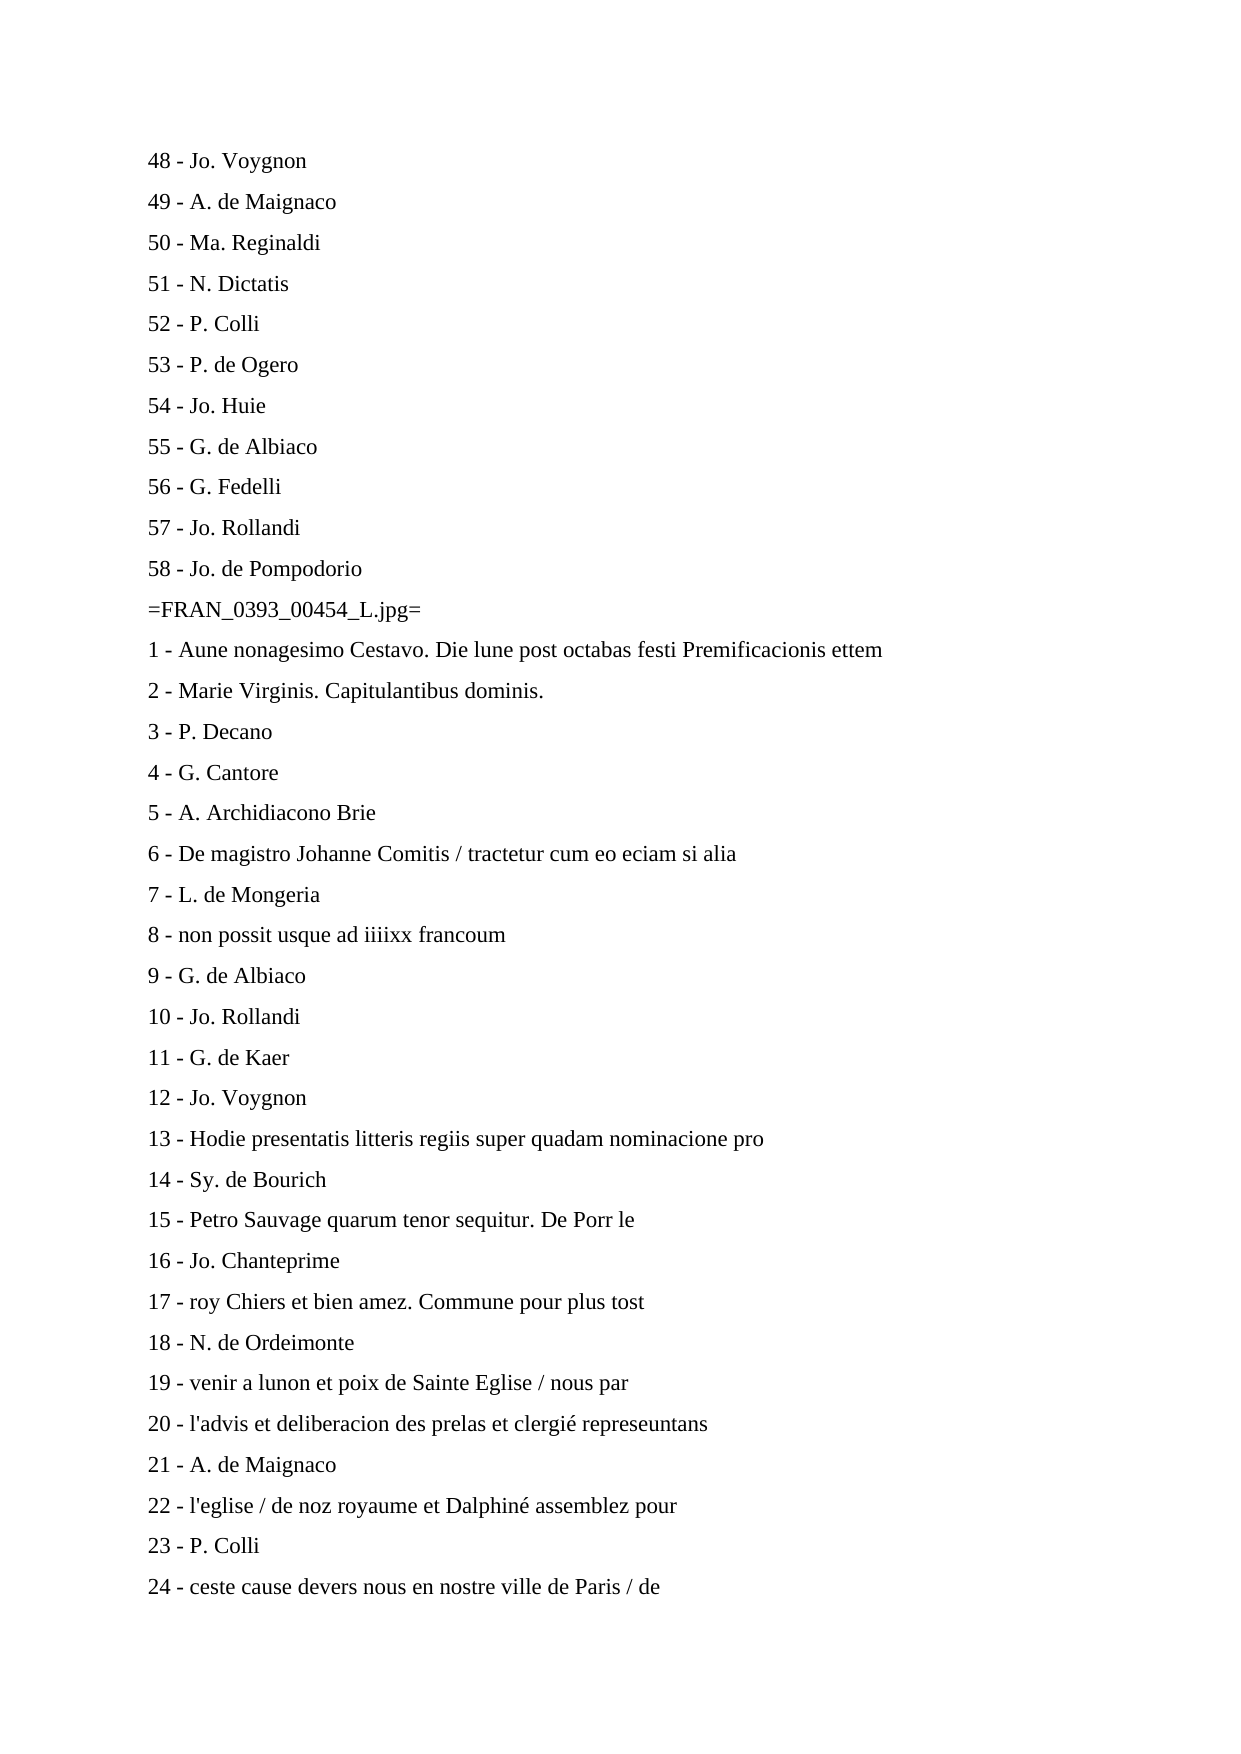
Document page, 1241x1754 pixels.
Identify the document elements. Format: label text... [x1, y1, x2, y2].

text 2 - Marie Virginis. Capitulantibus dominis. [148, 677, 1093, 703]
text 17 - roy Chiers et bien amez. Commune pour plus tost [148, 1288, 1093, 1314]
text 48 - Jo. Voygnon [148, 148, 1093, 174]
text 1 - Aune nonagesimo Cestavo. Die lune post octabas festi Premificacionis ettem [148, 636, 1093, 663]
text 24 - ceste cause devers nous en nostre ville de Paris / de [148, 1573, 1093, 1599]
text 50 - Ma. Reginaldi [148, 229, 1093, 255]
text 55 - G. de Albiaco [148, 433, 1093, 459]
text 22 - l'eglise / de noz royaume et Dalphiné assemblez pour [148, 1492, 1093, 1518]
text 23 - P. Colli [148, 1532, 1093, 1559]
text 15 - Petro Sauvage quarum tenor sequitur. De Porr le [148, 1207, 1093, 1233]
text 10 - Jo. Rollandi [148, 1003, 1093, 1029]
text 19 - venir a lunon et poix de Sainte Eglise / nous par [148, 1369, 1093, 1396]
text 57 - Jo. Rollandi [148, 514, 1093, 541]
text 12 - Jo. Voygnon [148, 1084, 1093, 1111]
text 9 - G. de Albiaco [148, 962, 1093, 988]
text 49 - A. de Maignaco [148, 188, 1093, 215]
text 7 - L. de Mongeria [148, 881, 1093, 907]
text 11 - G. de Kaer [148, 1044, 1093, 1070]
text 58 - Jo. de Pompodorio [148, 555, 1093, 581]
text 5 - A. Archidiacono Brie [148, 799, 1093, 826]
text 16 - Jo. Chanteprime [148, 1247, 1093, 1274]
text 21 - A. de Maignaco [148, 1451, 1093, 1477]
text 18 - N. de Ordeimonte [148, 1329, 1093, 1355]
text 6 - De magistro Johanne Comitis / tractetur cum eo eciam si alia [148, 840, 1093, 866]
text =FRAN_0393_00454_L.jpg= [148, 596, 1093, 622]
text 8 - non possit usque ad iiiixx francoum [148, 921, 1093, 948]
text 56 - G. Fedelli [148, 473, 1093, 500]
text 3 - P. Decano [148, 718, 1093, 744]
text 52 - P. Colli [148, 311, 1093, 337]
text 13 - Hodie presentatis litteris regiis super quadam nominacione pro [148, 1125, 1093, 1151]
text 14 - Sy. de Bourich [148, 1166, 1093, 1192]
text 51 - N. Dictatis [148, 270, 1093, 296]
text 20 - l'advis et deliberacion des prelas et clergié represeuntans [148, 1410, 1093, 1437]
text 4 - G. Cantore [148, 758, 1093, 785]
text 54 - Jo. Huie [148, 392, 1093, 418]
text 53 - P. de Ogero [148, 351, 1093, 378]
